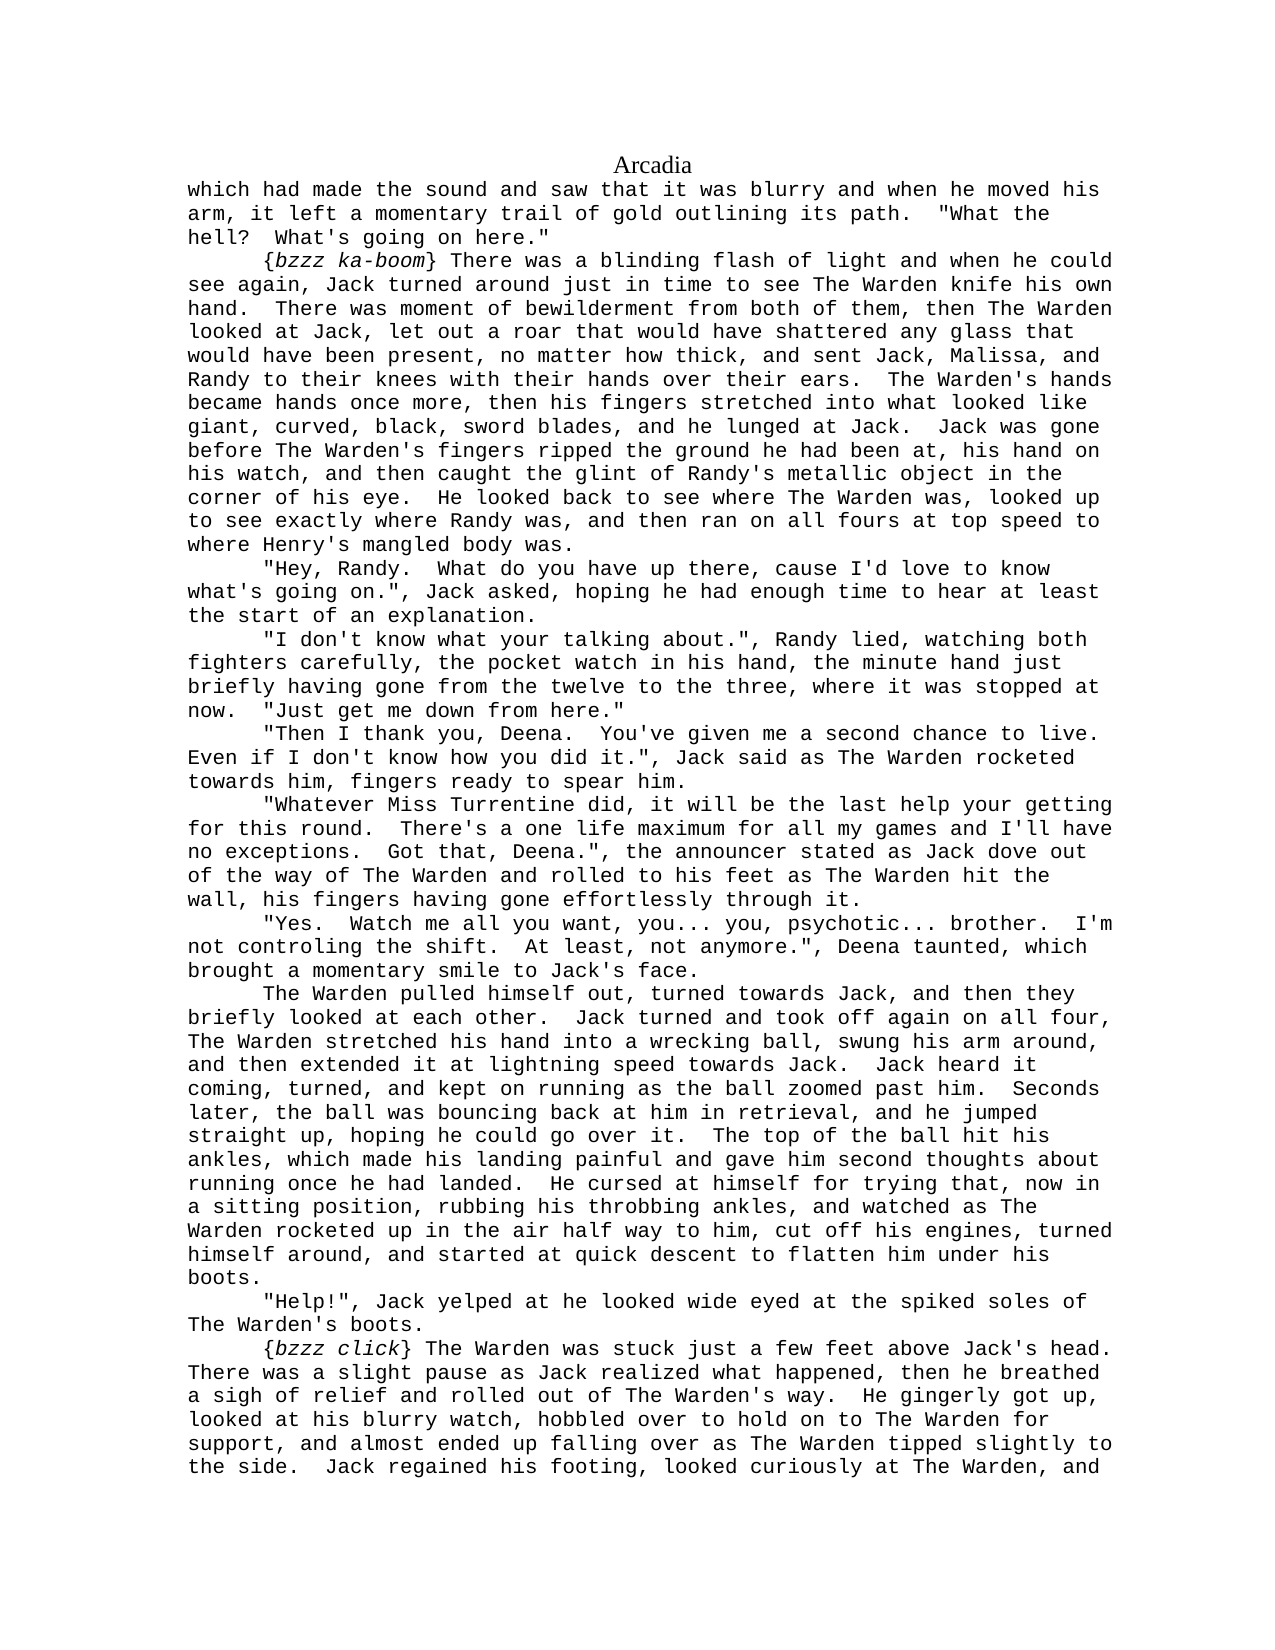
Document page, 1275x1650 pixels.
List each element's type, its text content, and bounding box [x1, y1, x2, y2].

text "Hey, Randy. What do you have up there, cause I'd love to know what's going on.", Jack asked, hoping he had enough time to hear at least the start of an explanation. [187, 558, 1117, 629]
text "Help!", Jack yelped at he looked wide eyed at the spiked soles of The Warden's boots. [187, 1291, 1117, 1338]
text The Warden pulled himself out, turned towards Jack, and then they briefly looked at each other. Jack turned and took off again on all four, The Warden stretched his hand into a wrecking ball, swung his arm around, and then extended it at lightning speed towards Jack. Jack heard it coming, turned, and kept on running as the ball zoomed past him. Seconds later, the ball was bouncing back at him in retrieval, and he jumped straight up, hoping he could go over it. The top of the ball hit his ankles, which made his landing painful and gave him second thoughts about running once he had landed. He cursed at himself for trying that, now in a sitting position, rubbing his throbbing ankles, and watched as The Warden rocketed up in the air half way to him, cut off his engines, turned himself around, and started at quick descent to flatten him under his boots. [187, 983, 1117, 1291]
text which had made the sound and saw that it was blurry and when he moved his arm, it left a momentary trail of gold outlining its path. "What the hell? What's going on here." [187, 179, 1117, 250]
text "Then I thank you, Deena. You've given me a second chance to live. Even if I don't know how you did it.", Jack said as The Warden rocketed towards him, fingers ready to spear him. [187, 723, 1117, 794]
text {bzzz ka-boom} There was a blinding flash of light and when he could see again, Jack turned around just in time to see The Warden knife his own hand. There was moment of bewilderment from both of them, then The Warden looked at Jack, let out a roar that would have shattered any glass that would have been present, no matter how thick, and sent Jack, Malissa, and Randy to their knees with their hands over their ears. The Warden's hands became hands once more, then his fingers stretched into what looked like giant, curved, black, sword blades, and he lunged at Jack. Jack was gone before The Warden's fingers ripped the ground he had been at, his hand on his watch, and then caught the glint of Randy's metallic object in the corner of his eye. He looked back to see where The Warden was, looked up to see exactly where Randy was, and then ran on all fours at top speed to where Henry's mangled body was. [187, 250, 1117, 558]
text {bzzz click} The Warden was stuck just a few feet above Jack's head. There was a slight pause as Jack realized what happened, then he breathed a sigh of relief and rolled out of The Warden's way. He gingerly got up, looked at his blurry watch, hobbled over to hold on to The Warden for support, and almost ended up falling over as The Warden tipped slightly to the side. Jack regained his footing, looked curiously at The Warden, and [187, 1338, 1117, 1480]
text "Yes. Watch me all you want, you... you, psychotic... brother. I'm not controling the shift. At least, not anymore.", Deena taunted, which brought a momentary smile to Jack's face. [187, 912, 1117, 983]
text "Whatever Miss Turrentine did, it will be the last help your getting for this round. There's a one life maximum for all my games and I'll have no exceptions. Got that, Deena.", the announcer stated as Jack dove out of the way of The Warden and rolled to his feet as The Warden hit the wall, his fingers having gone effortlessly through it. [187, 794, 1117, 912]
text "I don't know what your talking about.", Randy lied, watching both fighters carefully, the pocket watch in his hand, the minute hand just briefly having gone from the twelve to the three, where it was stopped at now. "Just get me down from here." [187, 629, 1117, 723]
